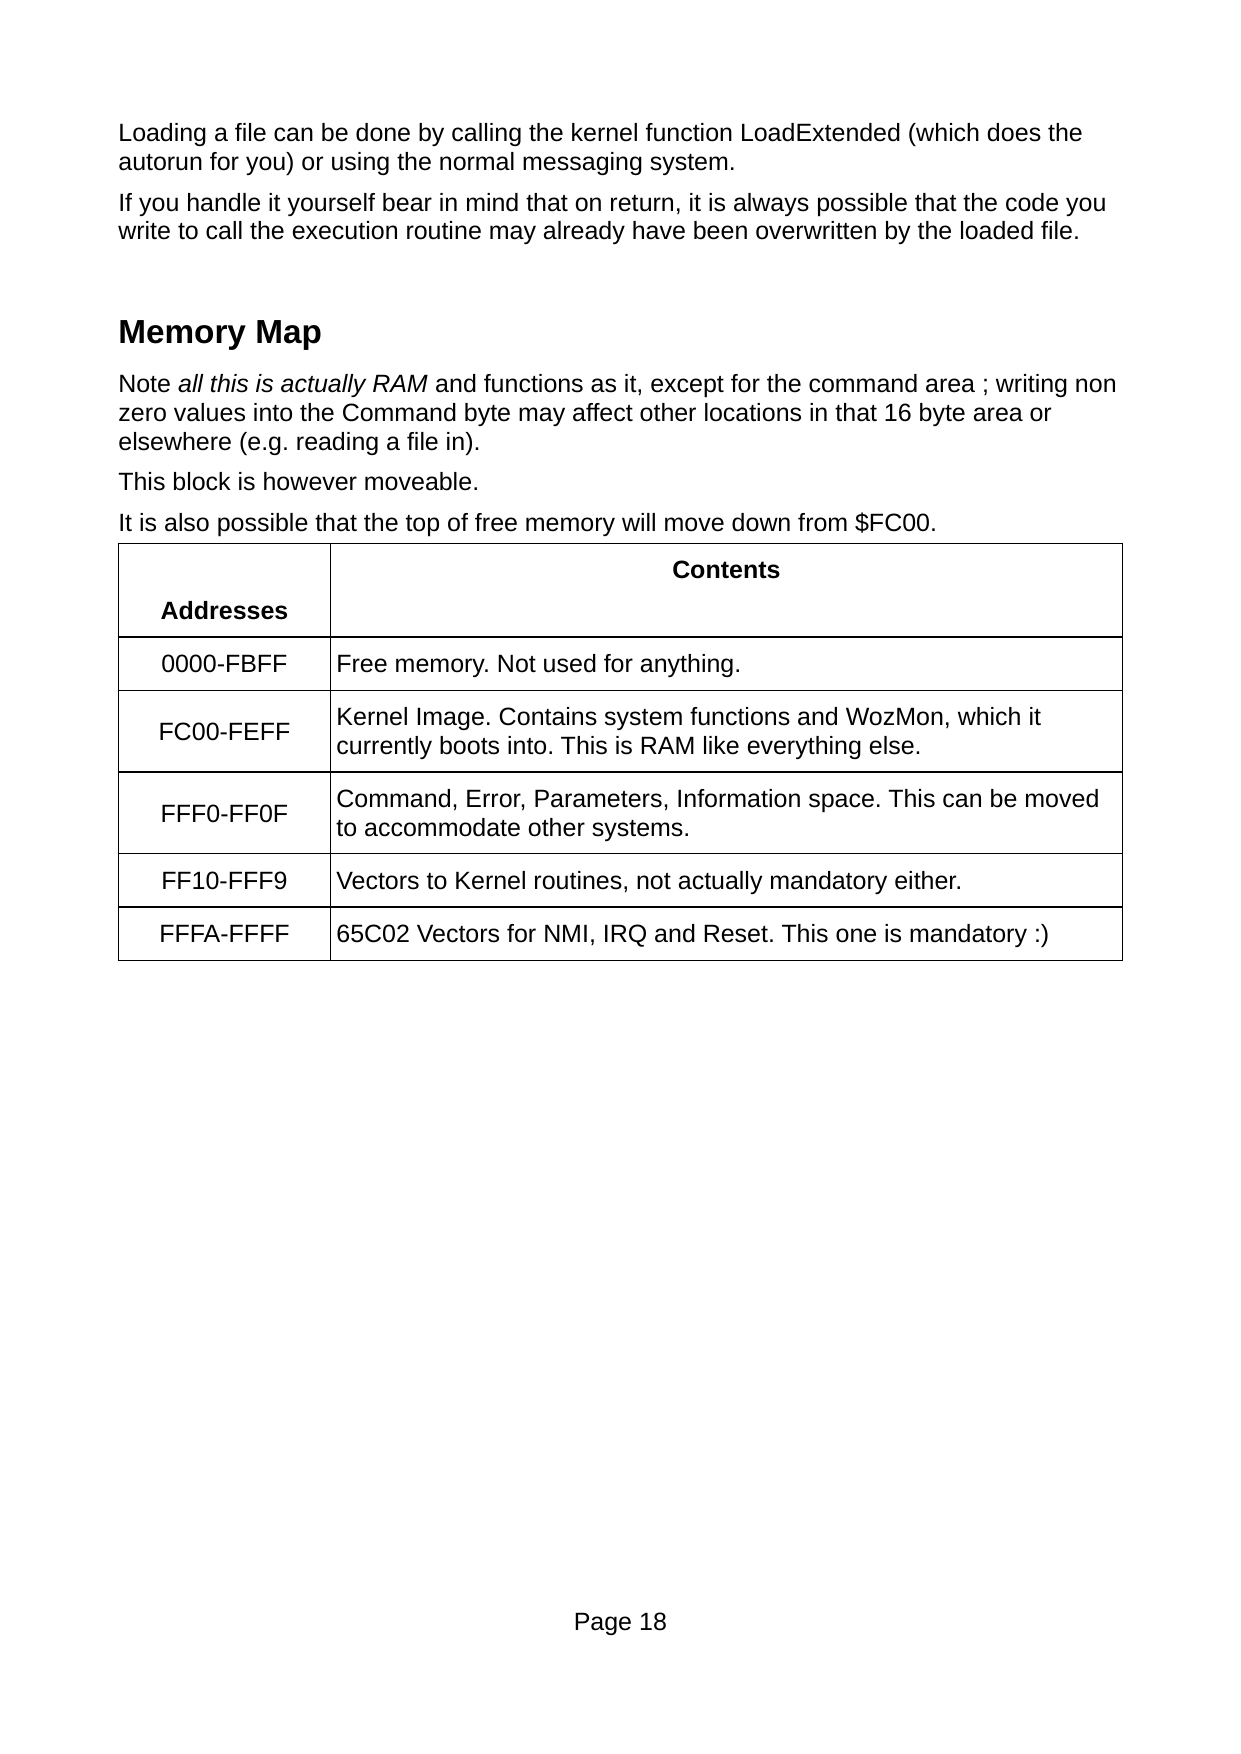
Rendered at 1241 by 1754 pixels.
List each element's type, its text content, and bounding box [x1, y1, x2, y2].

table_cell FF10-FFF9 [119, 854, 330, 906]
table_cell FFF0-FF0F [119, 773, 330, 853]
table_cell 65C02 Vectors for NMI, IRQ and Reset. This one is mandatory :) [331, 908, 1122, 959]
text It is also possible that the top of free memory will move down from $FC00. [118, 508, 1122, 537]
subtitle Memory Map [118, 312, 1122, 351]
table_cell FC00-FEFF [119, 691, 330, 771]
table_header Addresses [119, 544, 330, 636]
table_cell FFFA-FFFF [119, 908, 330, 959]
table_cell Vectors to Kernel routines, not actually mandatory either. [331, 854, 1122, 906]
text Loading a file can be done by calling the kernel function LoadExtended (which does the autorun for you) or using the normal messaging system. [118, 118, 1122, 176]
table_cell 0000-FBFF [119, 638, 330, 689]
text If you handle it yourself bear in mind that on return, it is always possible that the code you write to call the execution routine may already have been overwritten by the loaded file. [118, 187, 1122, 245]
text Note all this is actually RAM and functions as it, except for the command area ; writing non zero values into the Command byte may affect other locations in that 16 byte area or elsewhere (e.g. reading a file in). [118, 369, 1122, 456]
table_header Contents [331, 544, 1122, 636]
table_cell Command, Error, Parameters, Information space. This can be moved to accommodate other systems. [331, 773, 1122, 853]
table_cell Kernel Image. Contains system functions and WozMon, which it currently boots into. This is RAM like everything else. [331, 691, 1122, 771]
text This block is however moveable. [118, 467, 1122, 496]
table_cell Free memory. Not used for anything. [331, 638, 1122, 689]
